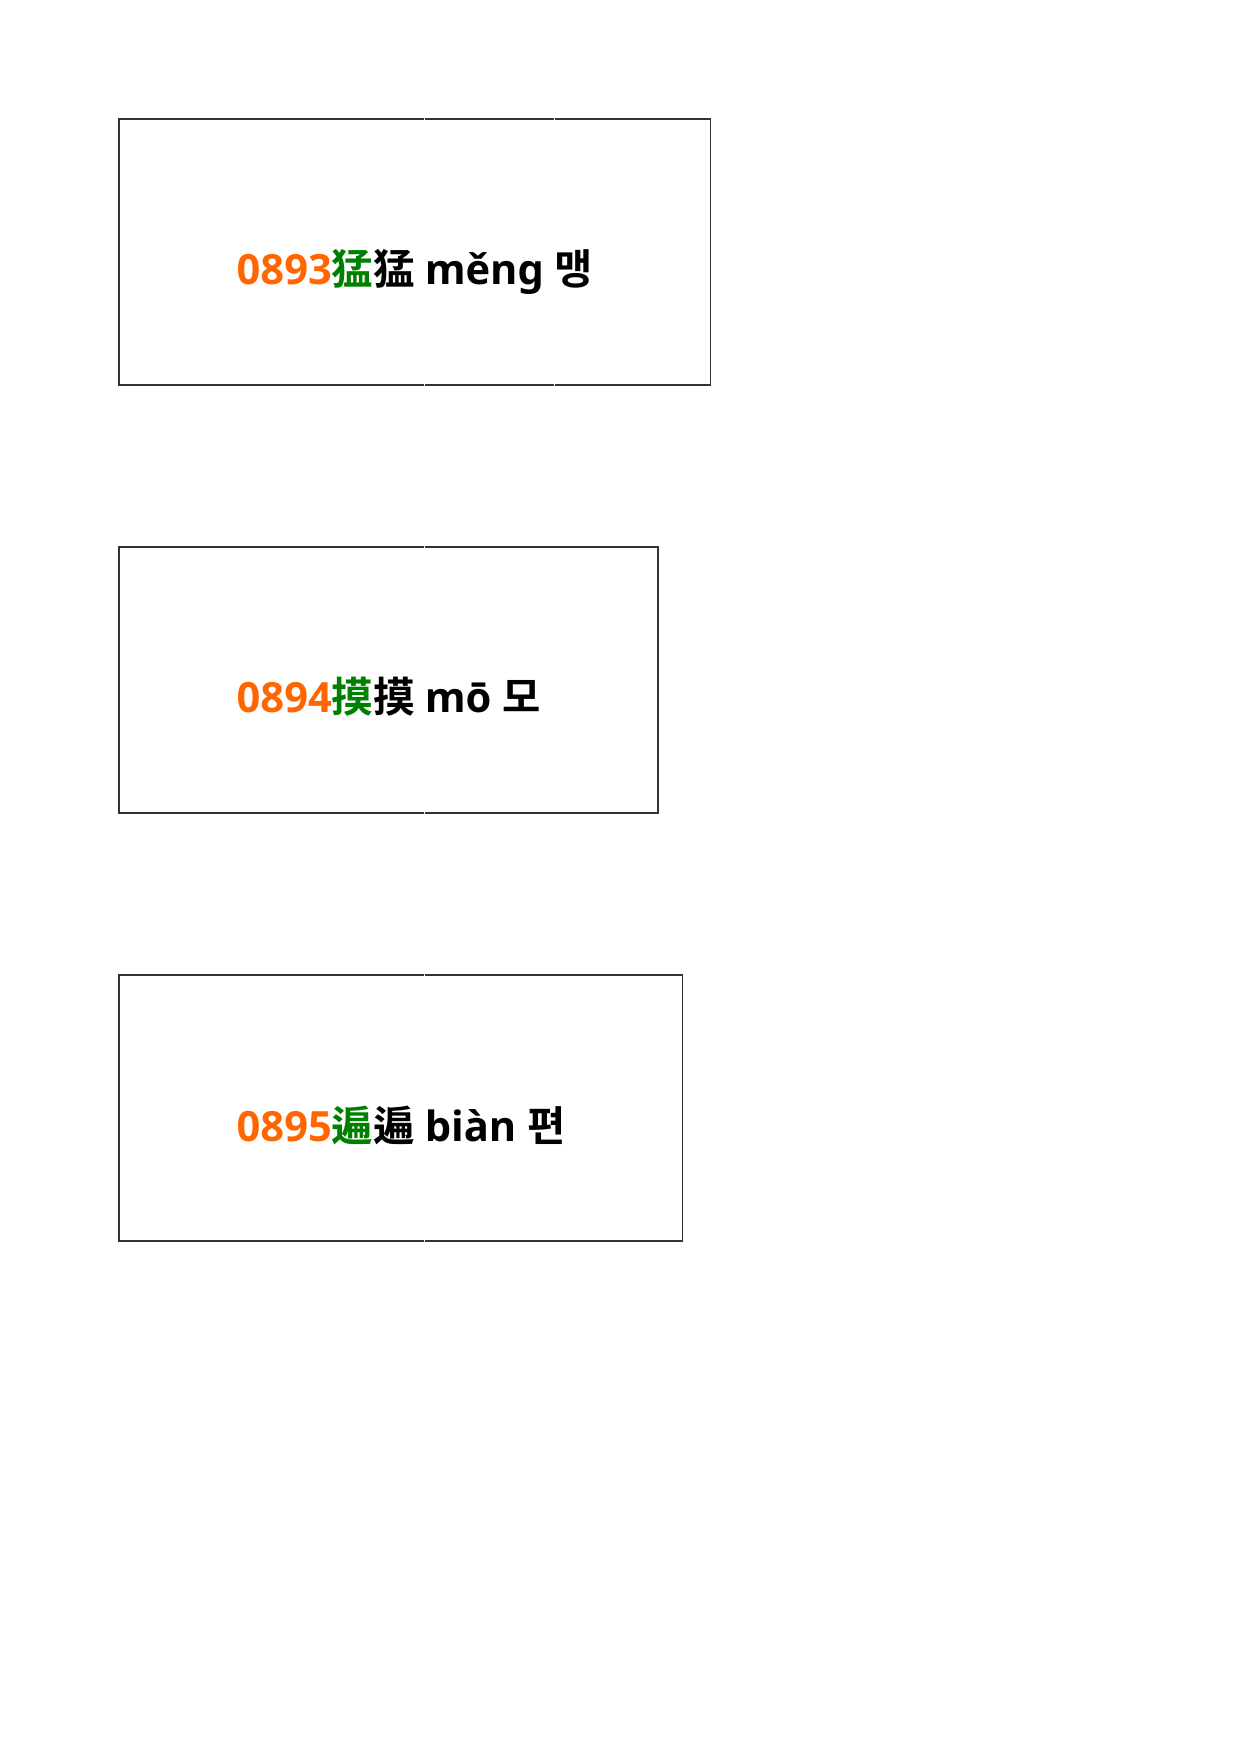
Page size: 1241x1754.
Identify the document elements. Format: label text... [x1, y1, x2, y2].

text 0893猛猛 měng 맹 [120, 119, 710, 385]
text [711, 118, 1122, 386]
text 0894摸摸 mō 모 [120, 547, 657, 813]
text [659, 546, 1122, 814]
text [683, 974, 1122, 1242]
text 0895遍遍 biàn 편 [120, 975, 682, 1241]
